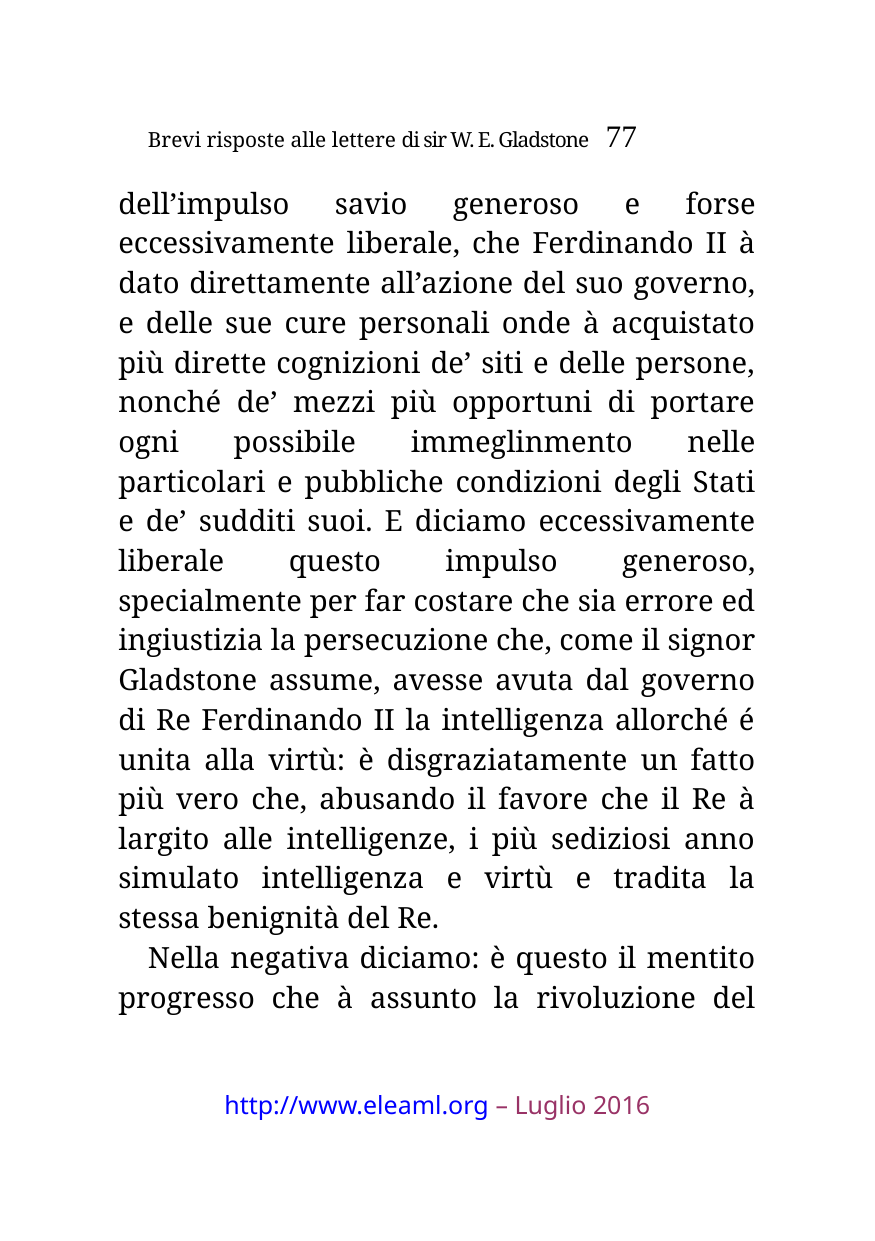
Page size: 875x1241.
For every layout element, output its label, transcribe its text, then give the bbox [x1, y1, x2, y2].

text Nella negativa diciamo: è questo il mentito progresso che à assunto la rivoluzione del [118, 937, 756, 1017]
text dell’impulso savio generoso e forse eccessivamente liberale, che Ferdinando II à dato direttamente all’azione del suo governo, e delle sue cure personali onde à acquistato più dirette cognizioni de’ siti e delle persone, nonché de’ mezzi più opportuni di portare ogni possibile immeglinmento nelle particolari e pubbliche condizioni degli Stati e de’ sudditi suoi. E diciamo eccessivamente liberale questo impulso generoso, specialmente per far costare che sia errore ed ingiustizia la persecuzione che, come il signor Gladstone assume, avesse avuta dal governo di Re Ferdinando II la intelligenza allorché é unita alla virtù: è disgraziatamente un fatto più vero che, abusando il favore che il Re à largito alle intelligenze, i più sediziosi anno simulato intelligenza e virtù e tradita la stessa benignità del Re. [118, 183, 756, 937]
